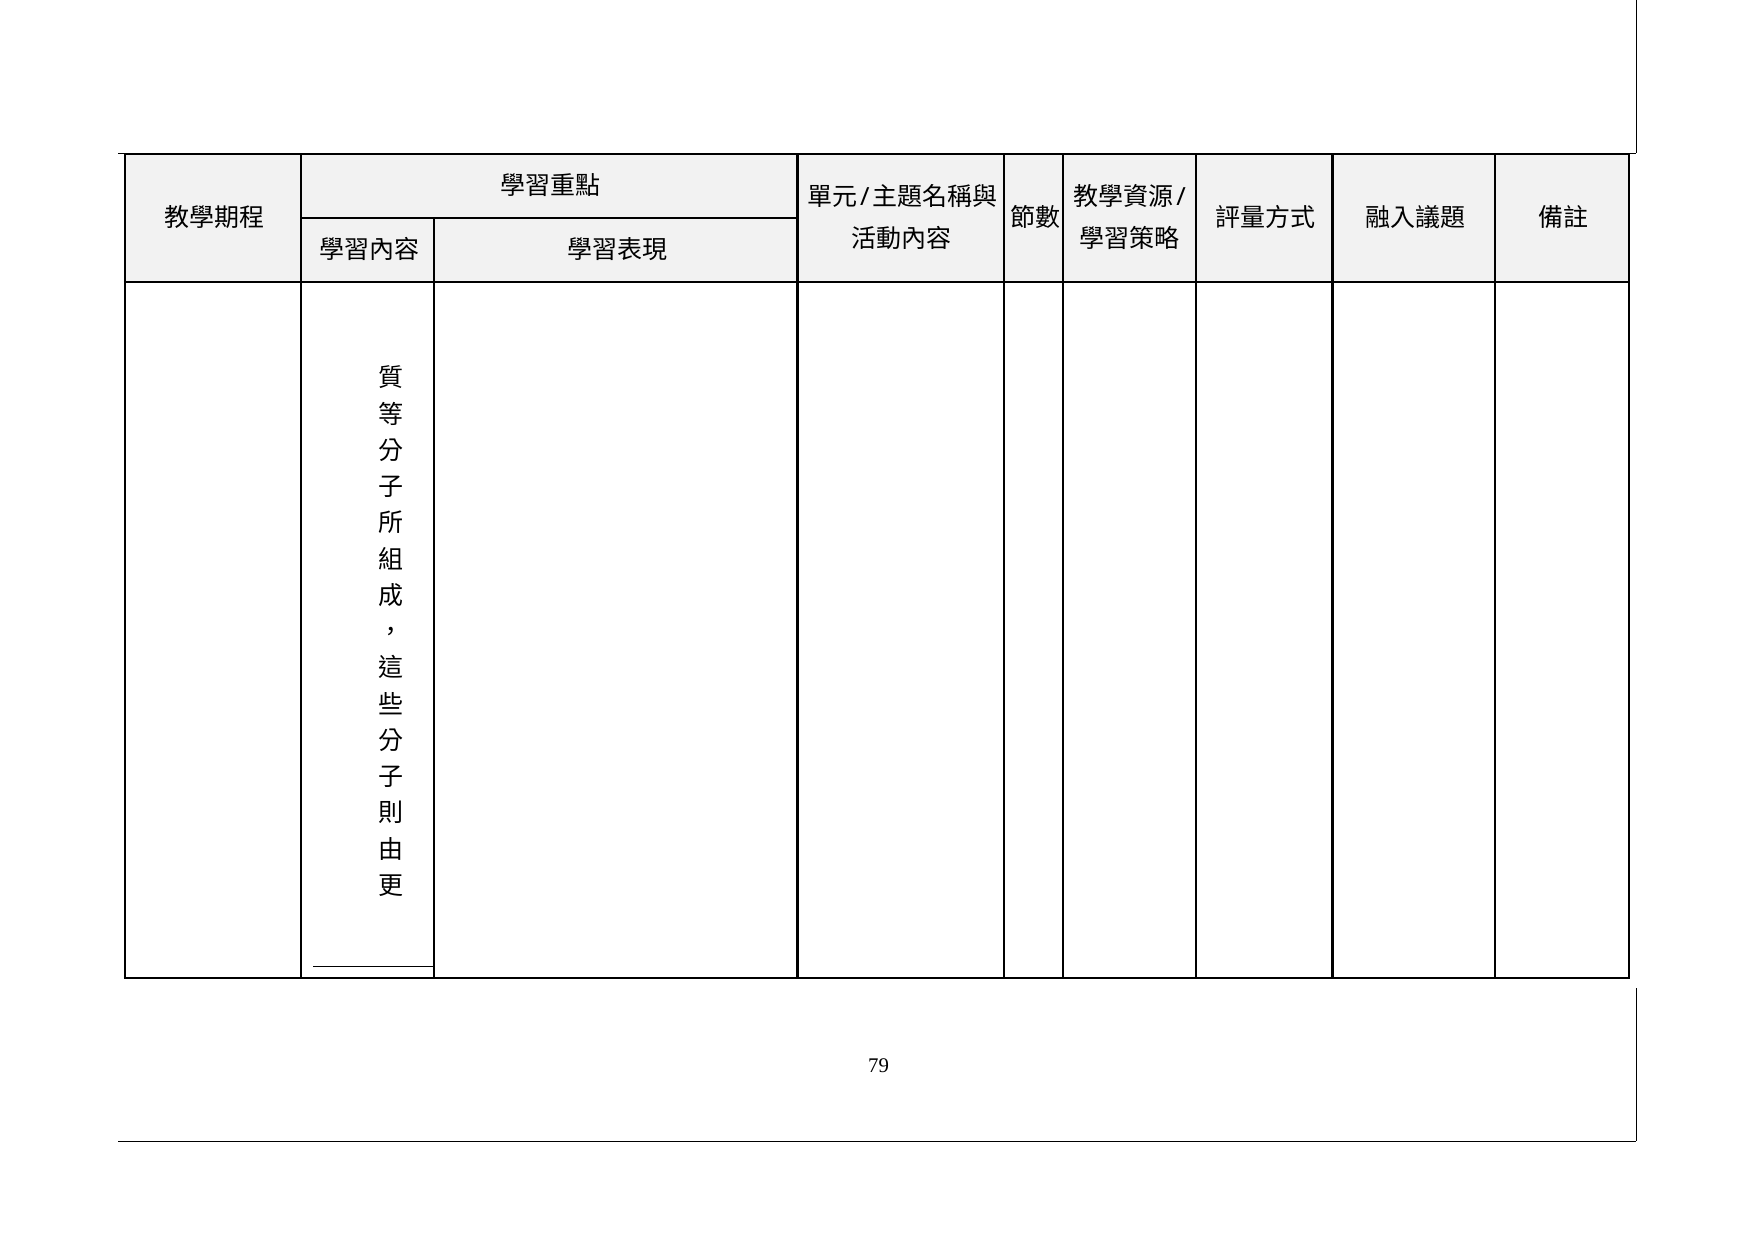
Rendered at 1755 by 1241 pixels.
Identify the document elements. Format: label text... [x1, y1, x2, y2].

table_header 節數 [1005, 155, 1062, 281]
table_header 教學資源/學習策略 [1064, 155, 1195, 281]
table_header 學習重點 [302, 155, 796, 217]
table_header 融入議題 [1334, 155, 1494, 281]
table_cell [1197, 283, 1331, 977]
table_cell [1334, 283, 1494, 977]
table_cell [1496, 283, 1628, 977]
table_header 單元/主題名稱與活動內容 [799, 155, 1003, 281]
table_cell 學習內容 [302, 219, 433, 281]
table_cell [1064, 283, 1195, 977]
table_cell [435, 283, 796, 977]
table_header 評量方式 [1197, 155, 1331, 281]
table_header 備註 [1496, 155, 1628, 281]
table_cell 學習表現 [435, 219, 796, 281]
table_cell [126, 283, 300, 977]
table_cell [1005, 283, 1062, 977]
table_cell 質等分子所組成，這些分子則由更 [302, 283, 433, 977]
table_header 教學期程 [126, 155, 300, 281]
table_cell [799, 283, 1003, 977]
